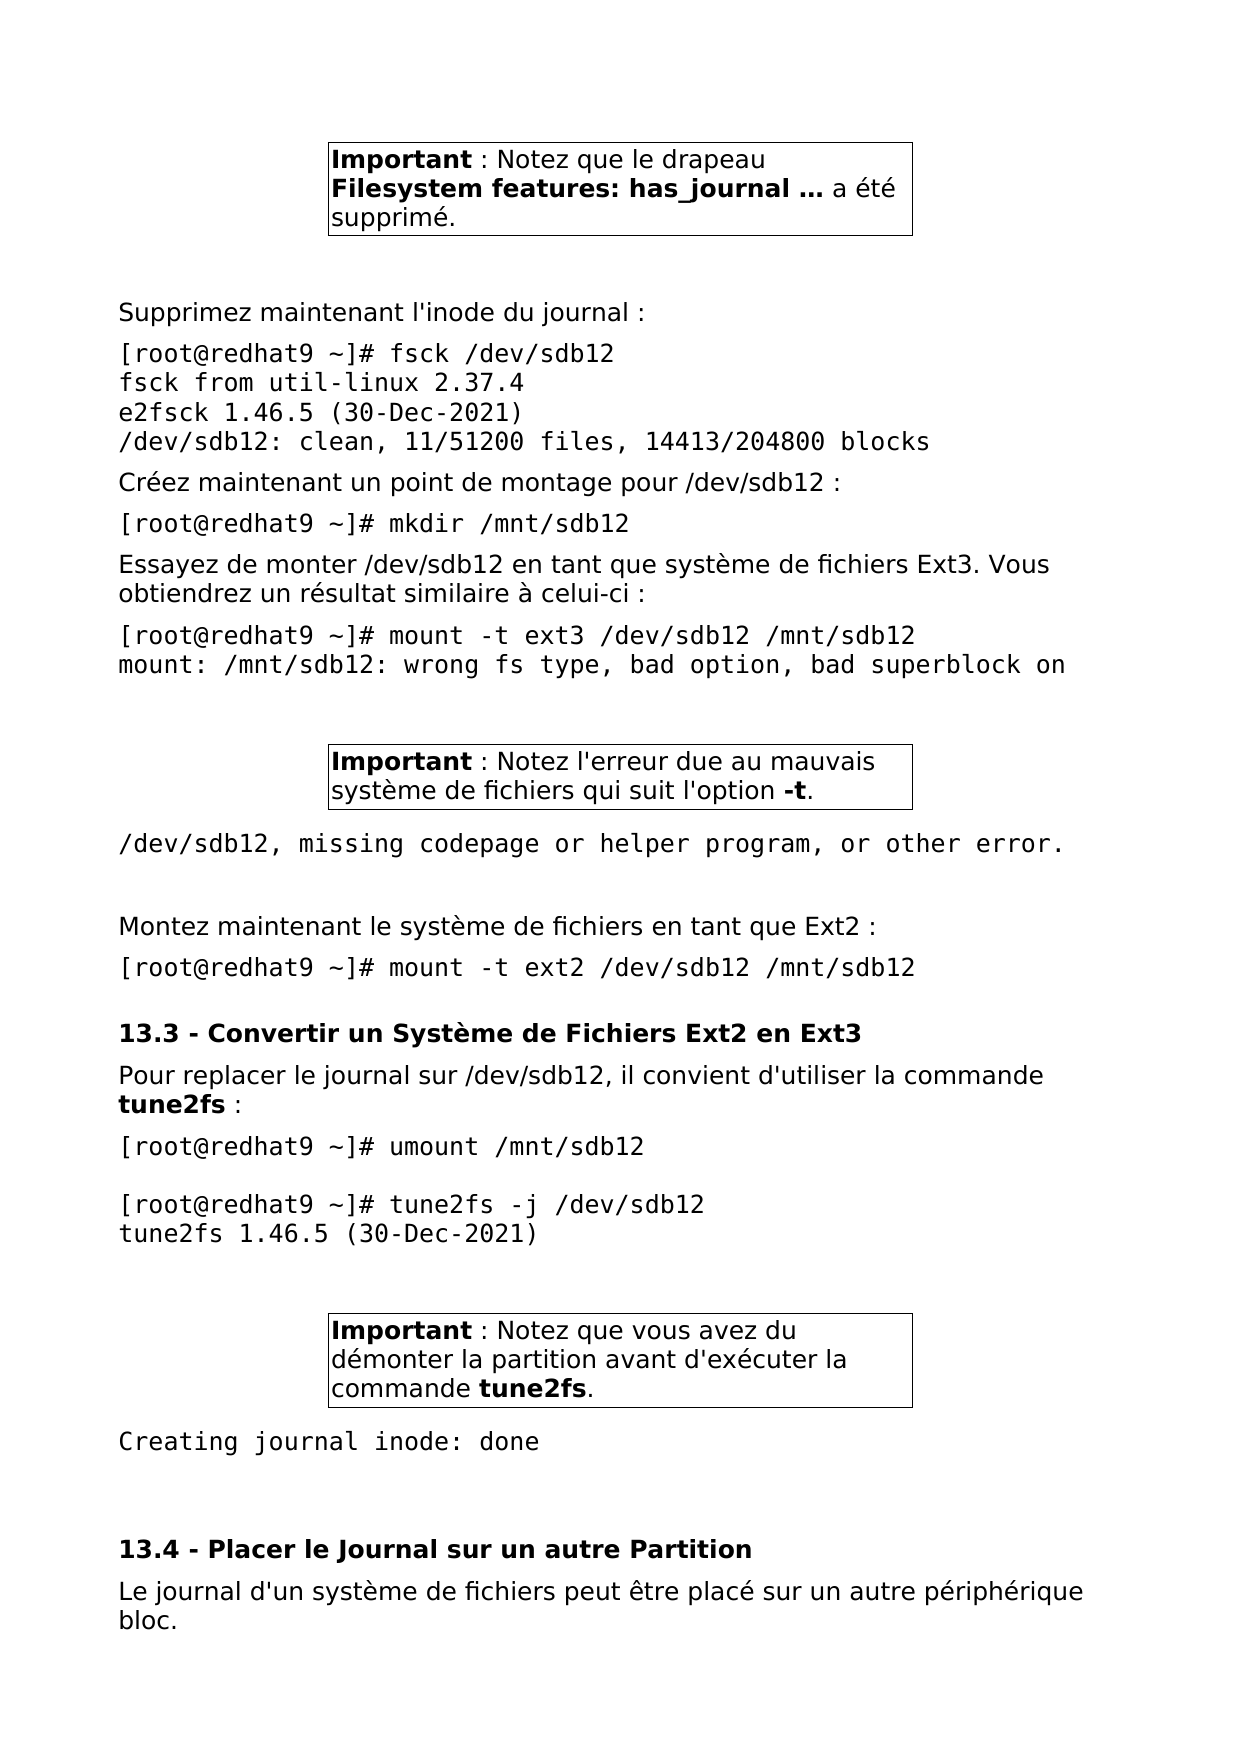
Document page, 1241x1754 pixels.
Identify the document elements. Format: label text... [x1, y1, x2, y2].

text Essayez de monter /dev/sdb12 en tant que système de fichiers Ext3. Vous obtiendrez un résultat similaire à celui-ci : [118, 550, 1122, 609]
text Créez maintenant un point de montage pour /dev/sdb12 : [118, 468, 1122, 497]
table_header Important : Notez que vous avez du démonter la partition avant d'exécuter la commande tune2fs. [329, 1314, 912, 1407]
text Supprimez maintenant l'inode du journal : [118, 298, 1122, 327]
text Montez maintenant le système de fichiers en tant que Ext2 : [118, 912, 1122, 941]
text [root@redhat9 ~]# fsck /dev/sdb12 fsck from util-linux 2.37.4 e2fsck 1.46.5 (30-Dec-2021) /dev/sdb12: clean, 11/51200 files, 14413/204800 blocks [118, 339, 1122, 456]
text [root@redhat9 ~]# umount /mnt/sdb12 [root@redhat9 ~]# tune2fs -j /dev/sdb12 tune2fs 1.46.5 (30-Dec-2021) Creating journal inode: done [118, 1132, 1122, 1457]
subtitle 13.3 - Convertir un Système de Fichiers Ext2 en Ext3 [118, 1019, 1122, 1049]
text [root@redhat9 ~]# mkdir /mnt/sdb12 [118, 509, 1122, 539]
table_header Important : Notez que le drapeau Filesystem features: has_journal … a été supprimé. [329, 143, 912, 235]
text [root@redhat9 ~]# mount -t ext3 /dev/sdb12 /mnt/sdb12 mount: /mnt/sdb12: wrong fs type, bad option, bad superblock on /dev/sdb12, missing codepage or helper program, or other error. [118, 621, 1122, 858]
subtitle 13.4 - Placer le Journal sur un autre Partition [118, 1535, 1122, 1564]
table_header Important : Notez l'erreur due au mauvais système de fichiers qui suit l'option -t. [329, 745, 912, 808]
text Le journal d'un système de fichiers peut être placé sur un autre périphérique bloc. [118, 1577, 1122, 1635]
text Pour replacer le journal sur /dev/sdb12, il convient d'utiliser la commande tune2fs : [118, 1061, 1122, 1119]
text [root@redhat9 ~]# mount -t ext2 /dev/sdb12 /mnt/sdb12 [118, 953, 1122, 983]
